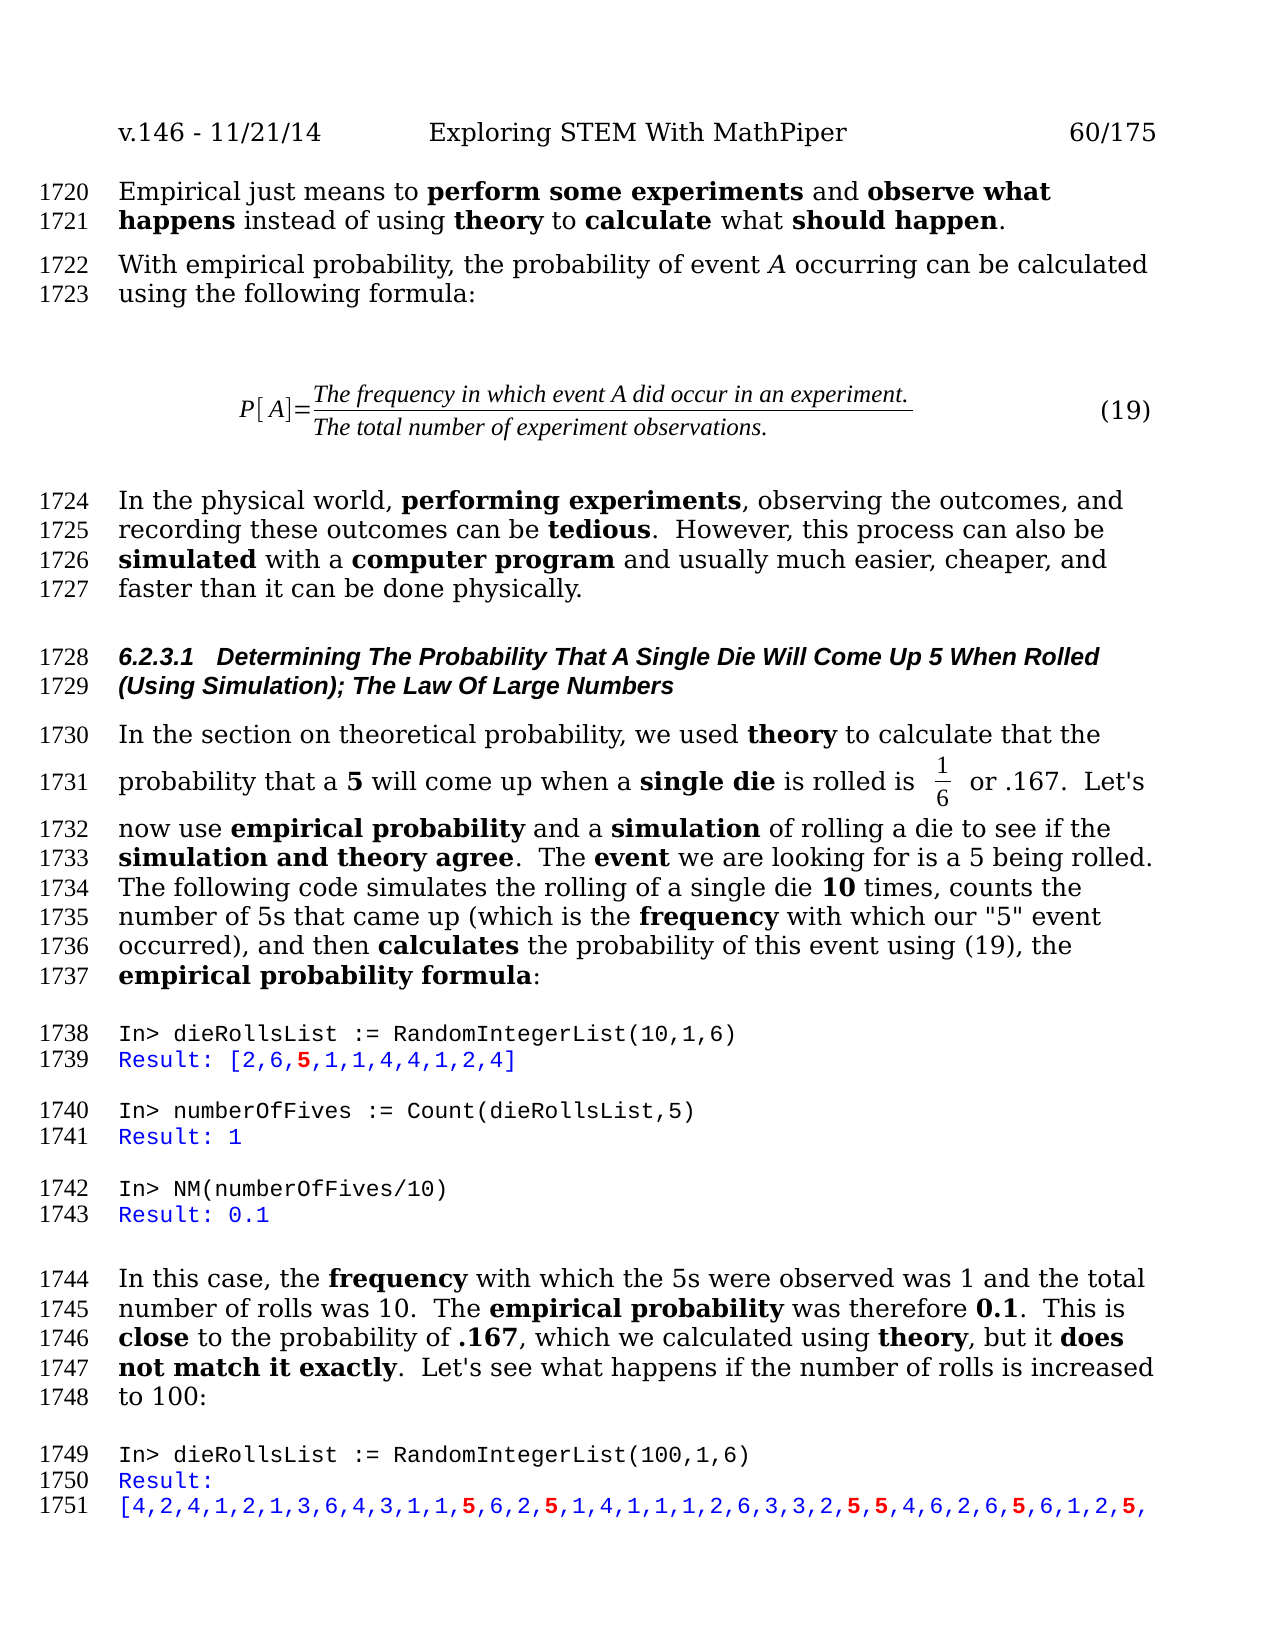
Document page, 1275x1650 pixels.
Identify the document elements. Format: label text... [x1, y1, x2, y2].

text Result: 0.1 [118, 1203, 1157, 1229]
text With empirical probability, the probability of event A occurring can be calculated using the following formula: [118, 251, 1157, 309]
text In> numberOfFives := Count(dieRollsList,5) [118, 1100, 1157, 1126]
text In the physical world, performing experiments, observing the outcomes, and recording these outcomes can be tedious. However, this process can also be simulated with a computer program and usually much easier, cheaper, and faster than it can be done physically. [118, 486, 1157, 603]
text Result: [4,2,4,1,2,1,3,6,4,3,1,1,5,6,2,5,1,4,1,1,1,2,6,3,3,2,5,5,4,6,2,6,5,6,1,2,5, [118, 1469, 1157, 1521]
text Empirical just means to perform some experiments and observe what happens instead of using theory to calculate what should happen. [118, 177, 1157, 236]
text In> dieRollsList := RandomIntegerList(10,1,6) [118, 1022, 1157, 1048]
text In> dieRollsList := RandomIntegerList(100,1,6) [118, 1443, 1157, 1469]
subtitle Determining The Probability That A Single Die Will Come Up 5 When Rolled (Using Simulation); The Law Of Large Numbers [118, 642, 1157, 699]
text Result: [2,6,5,1,1,4,4,1,2,4] [118, 1048, 1157, 1074]
table_header [118, 373, 1041, 448]
text In the section on theoretical probability, we used theory to calculate that the probability that a 5 will come up when a single die is rolled isor .167. Let's now use empirical probability and a simulation of rolling a die to see if the simulation and theory agree. The event we are looking for is a 5 being rolled. The following code simulates the rolling of a single die 10 times, counts the number of 5s that came up (which is the frequency with which our "5" event occurred), and then calculates the probability of this event using (19), the empirical probability formula: [118, 721, 1157, 990]
text Result: 1 [118, 1126, 1157, 1152]
table_header (19) [1041, 373, 1157, 448]
text In this case, the frequency with which the 5s were observed was 1 and the total number of rolls was 10. The empirical probability was therefore 0.1. This is close to the probability of .167, which we calculated using theory, but it does not match it exactly. Let's see what happens if the number of rolls is increased to 100: [118, 1264, 1157, 1411]
text In> NM(numberOfFives/10) [118, 1178, 1157, 1203]
